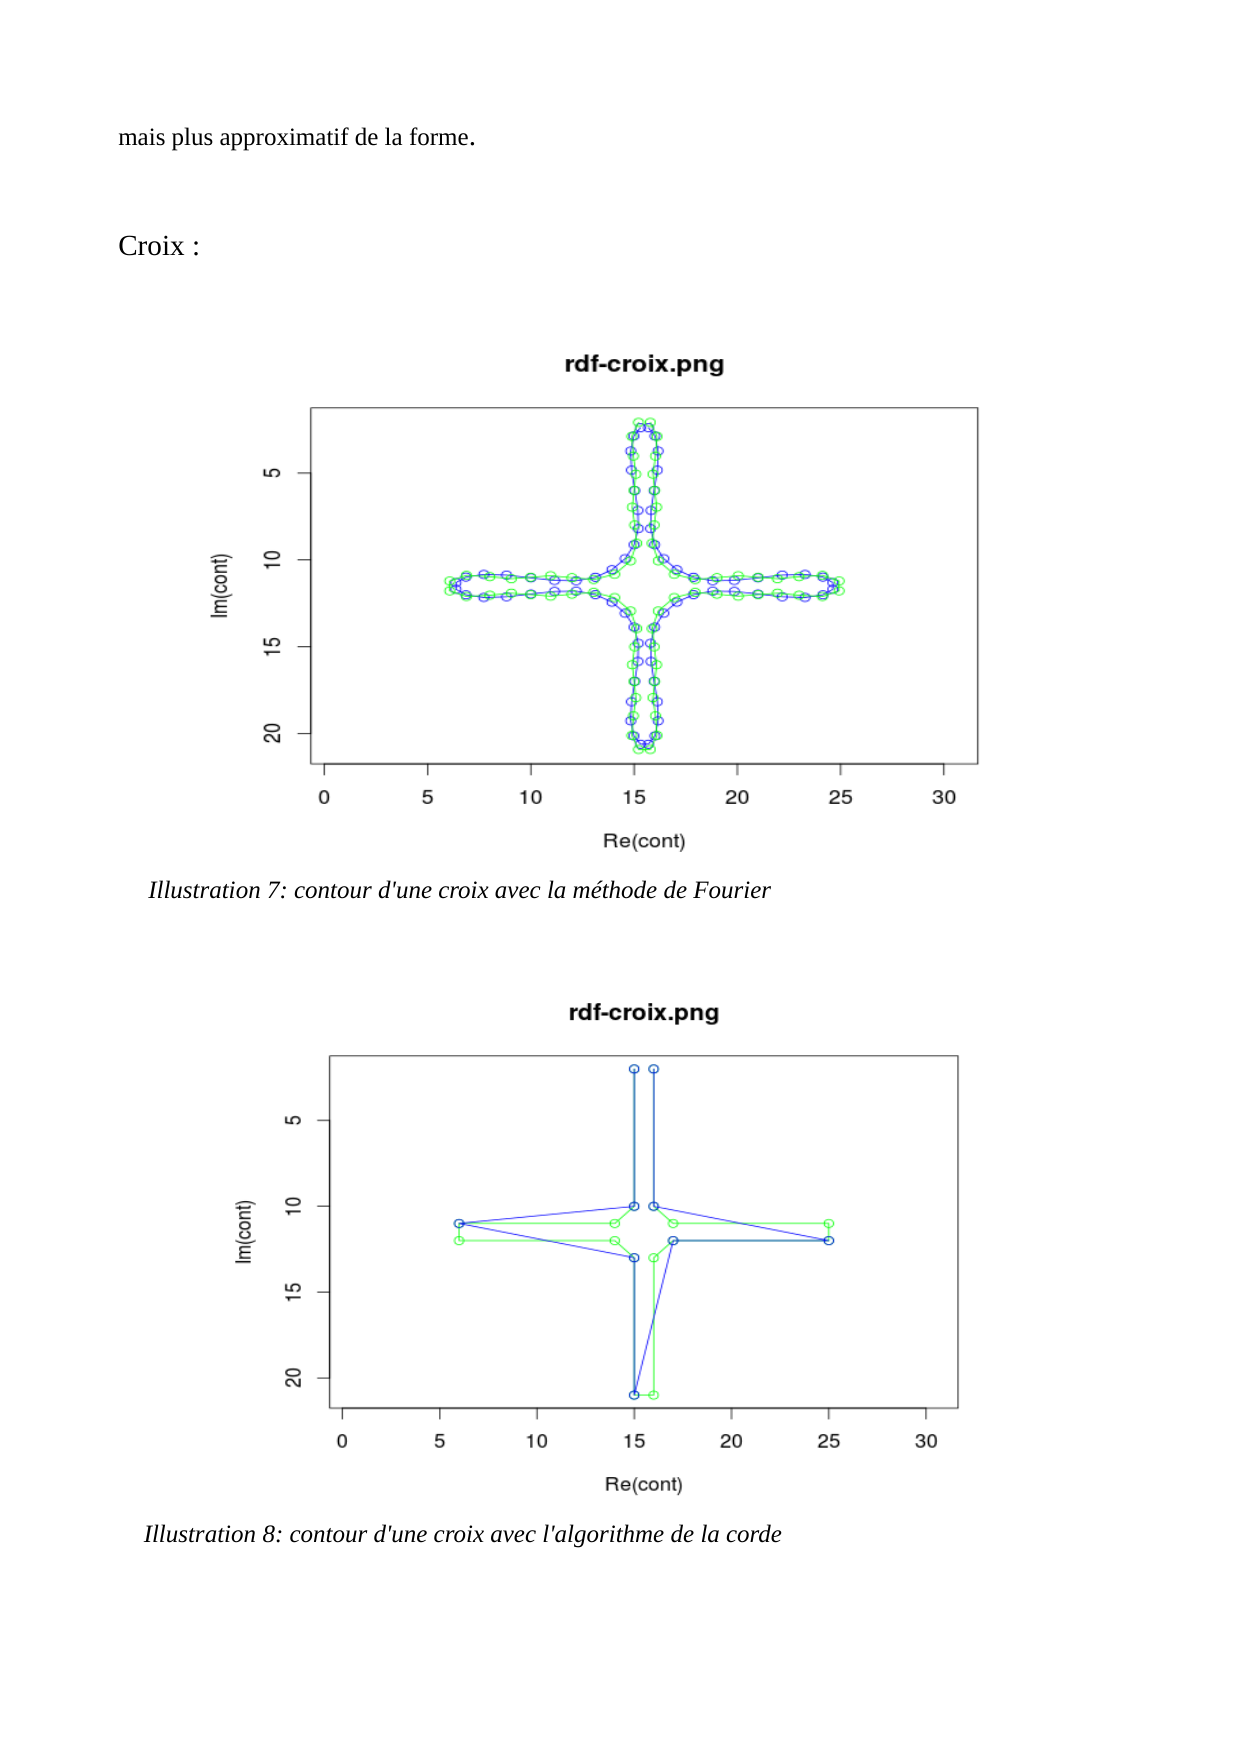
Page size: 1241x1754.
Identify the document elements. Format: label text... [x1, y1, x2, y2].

picture [229, 967, 1010, 1519]
text Illustration 7: contour d'une croix avec la méthode de Fourier [148, 876, 1089, 904]
text Illustration 8: contour d'une croix avec l'algorithme de la corde [143, 1519, 1095, 1547]
text [143, 1547, 1095, 1559]
text [148, 306, 1089, 319]
text Croix : [118, 228, 1122, 261]
picture [204, 318, 1033, 876]
text mais plus approximatif de la forme. [118, 118, 1122, 152]
text [143, 955, 1095, 967]
